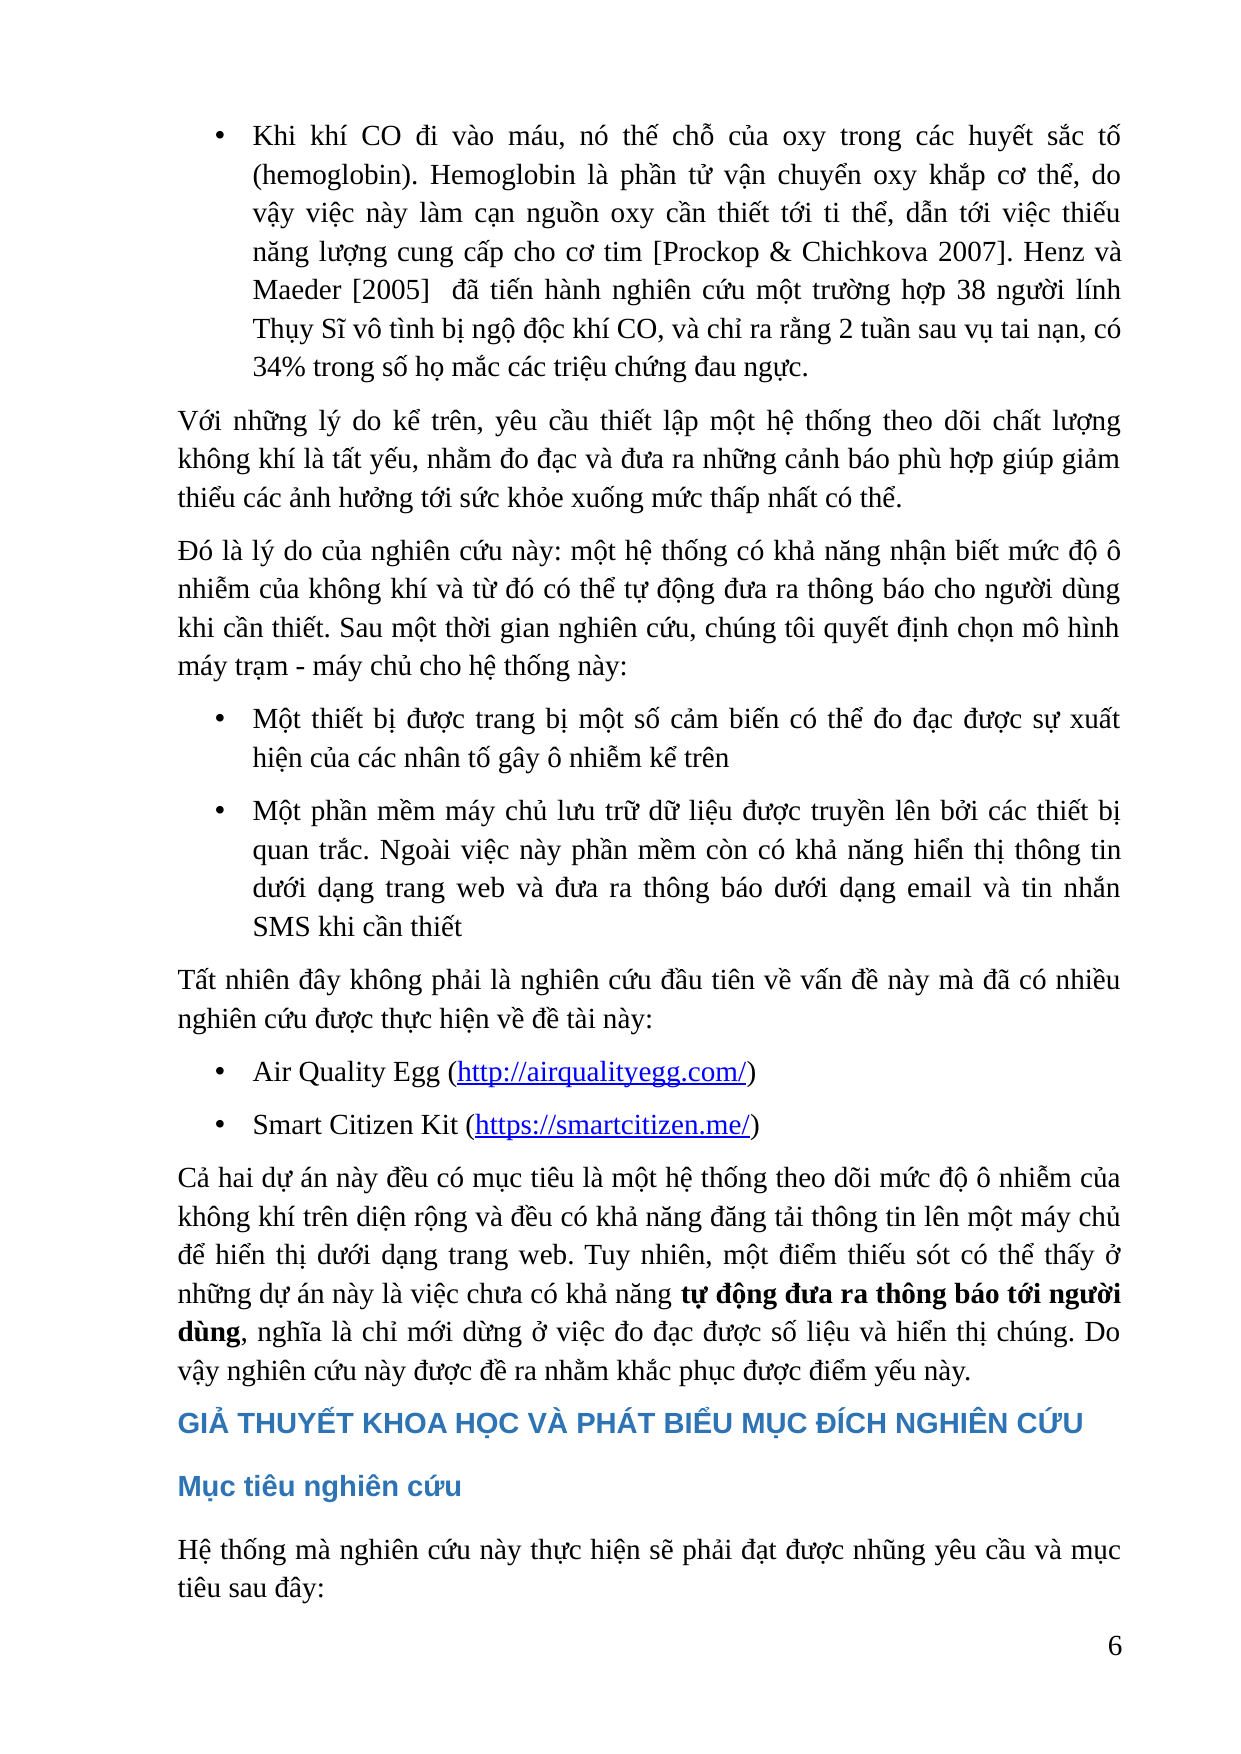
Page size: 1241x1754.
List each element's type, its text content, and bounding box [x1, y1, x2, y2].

subtitle GIẢ THUYẾT KHOA HỌC VÀ PHÁT BIỂU MỤC ĐÍCH NGHIÊN CỨU [177, 1406, 1122, 1440]
list Smart Citizen Kit (https://smartcitizen.me/) [215, 1107, 1122, 1141]
list Air Quality Egg (http://airqualityegg.com/) [215, 1054, 1122, 1087]
text Với những lý do kể trên, yêu cầu thiết lập một hệ thống theo dõi chất lượng không khí là tất yếu, nhằm đo đạc và đưa ra những cảnh báo phù hợp giúp giảm thiểu các ảnh hưởng tới sức khỏe xuống mức thấp nhất có thể. [177, 403, 1122, 513]
subtitle Mục tiêu nghiên cứu [177, 1469, 1122, 1502]
text Đó là lý do của nghiên cứu này: một hệ thống có khả năng nhận biết mức độ ô nhiễm của không khí và từ đó có thể tự động đưa ra thông báo cho người dùng khi cần thiết. Sau một thời gian nghiên cứu, chúng tôi quyết định chọn mô hình máy trạm - máy chủ cho hệ thống này: [177, 533, 1122, 682]
list Một phần mềm máy chủ lưu trữ dữ liệu được truyền lên bởi các thiết bị quan trắc. Ngoài việc này phần mềm còn có khả năng hiển thị thông tin dưới dạng trang web và đưa ra thông báo dưới dạng email và tin nhắn SMS khi cần thiết [215, 793, 1122, 943]
list Khi khí CO đi vào máu, nó thế chỗ của oxy trong các huyết sắc tố (hemoglobin). Hemoglobin là phần tử vận chuyển oxy khắp cơ thể, do vậy việc này làm cạn nguồn oxy cần thiết tới ti thể, dẫn tới việc thiếu năng lượng cung cấp cho cơ tim [Prockop & Chichkova 2007]. Henz và Maeder [2005] đã tiến hành nghiên cứu một trường hợp 38 người lính Thụy Sĩ vô tình bị ngộ độc khí CO, và chỉ ra rằng 2 tuần sau vụ tai nạn, có 34% trong số họ mắc các triệu chứng đau ngực. [215, 118, 1122, 383]
text Cả hai dự án này đều có mục tiêu là một hệ thống theo dõi mức độ ô nhiễm của không khí trên diện rộng và đều có khả năng đăng tải thông tin lên một máy chủ để hiển thị dưới dạng trang web. Tuy nhiên, một điểm thiếu sót có thể thấy ở những dự án này là việc chưa có khả năng tự động đưa ra thông báo tới người dùng, nghĩa là chỉ mới dừng ở việc đo đạc được số liệu và hiển thị chúng. Do vậy nghiên cứu này được đề ra nhằm khắc phục được điểm yếu này. [177, 1160, 1122, 1387]
list Một thiết bị được trang bị một số cảm biến có thể đo đạc được sự xuất hiện của các nhân tố gây ô nhiễm kể trên [215, 702, 1122, 774]
text Hệ thống mà nghiên cứu này thực hiện sẽ phải đạt được nhũng yêu cầu và mục tiêu sau đây: [177, 1532, 1122, 1604]
text Tất nhiên đây không phải là nghiên cứu đầu tiên về vấn đề này mà đã có nhiều nghiên cứu được thực hiện về đề tài này: [177, 962, 1122, 1034]
